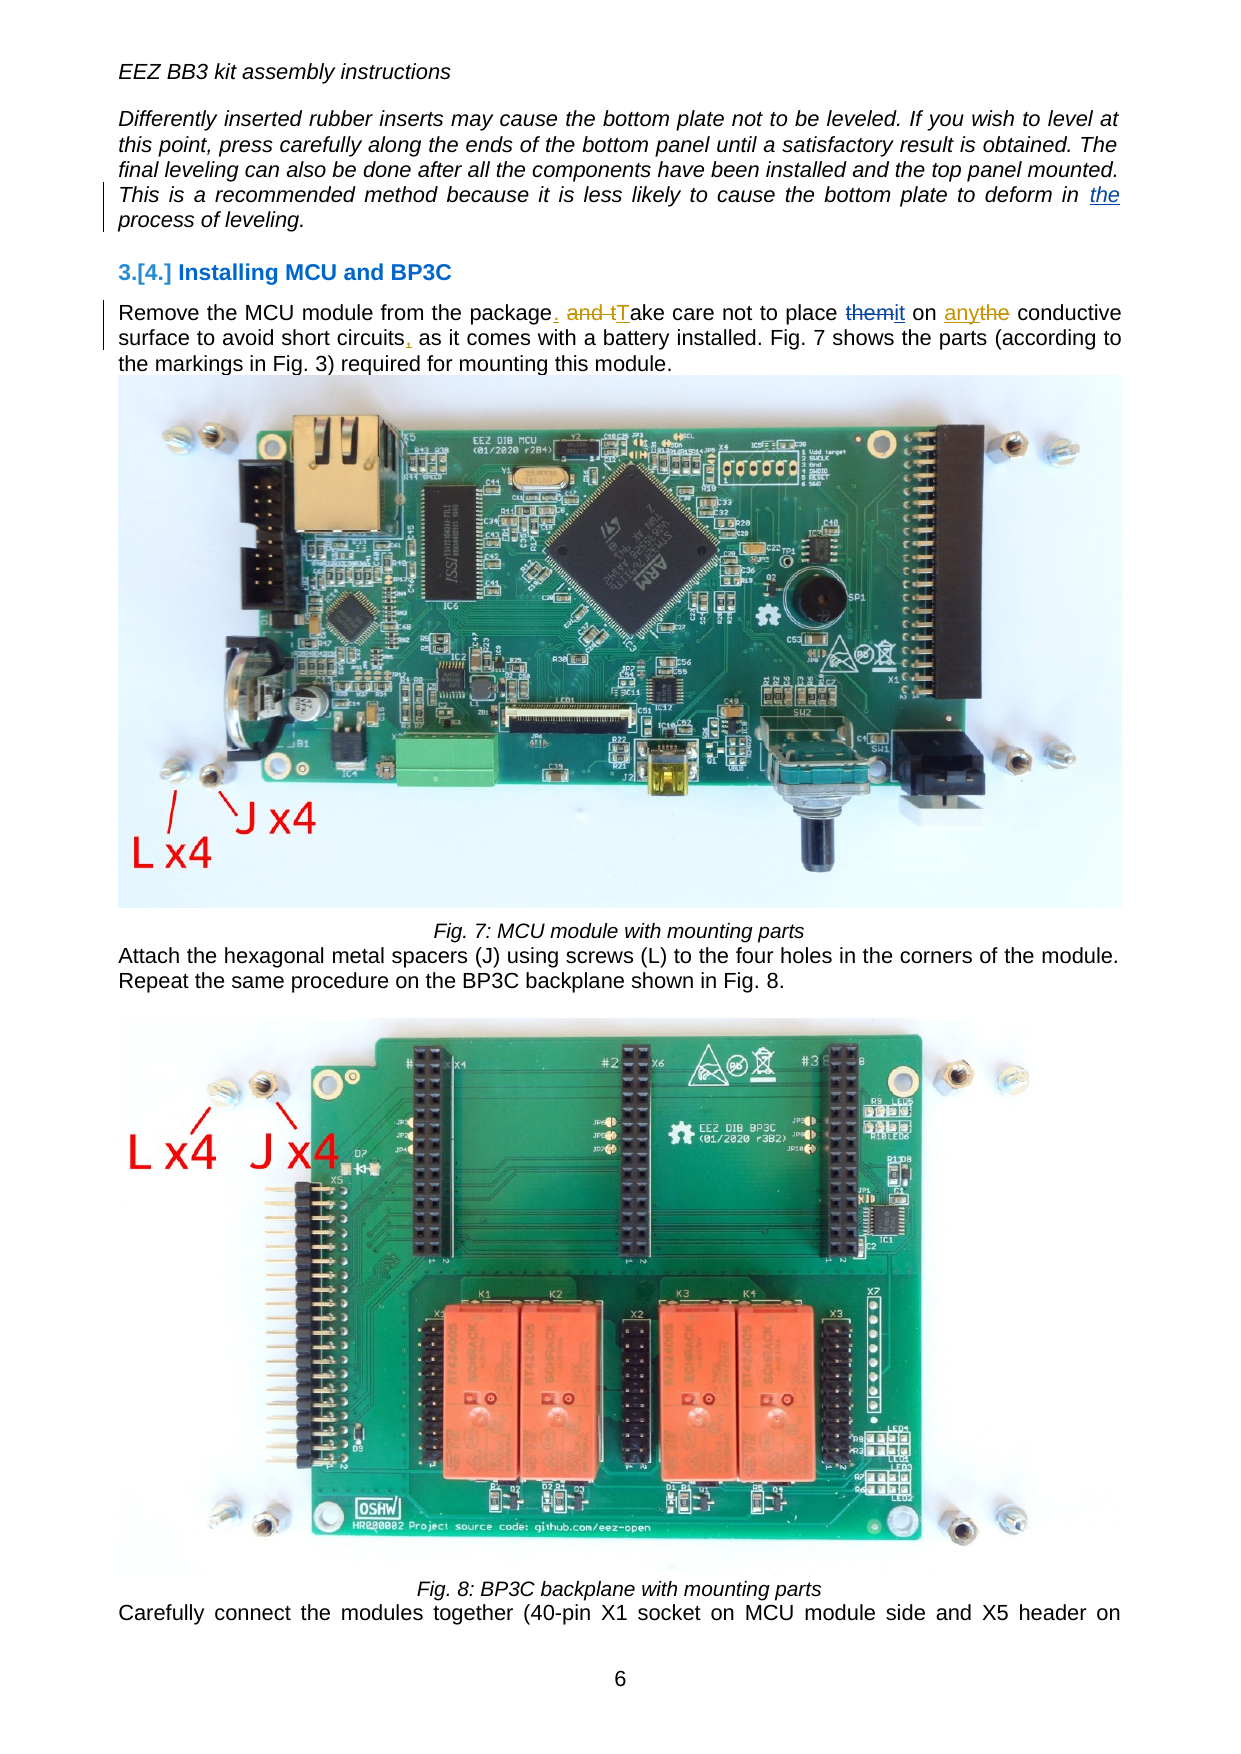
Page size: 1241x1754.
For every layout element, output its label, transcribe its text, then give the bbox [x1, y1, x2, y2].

picture [118, 375, 1123, 908]
picture [118, 1018, 1123, 1577]
subtitle Installing MCU and BP3C [118, 259, 1122, 285]
text Fig. 7: MCU module with mounting parts [118, 908, 1122, 943]
text Remove the MCU module from the package. Take care not to place it on any conductive surface to avoid short circuits, as it comes with a battery installed. Fig. 7 shows the parts (according to the markings in Fig. 3) required for mounting this module. [118, 300, 1122, 375]
text Differently inserted rubber inserts may cause the bottom plate not to be leveled. If you wish to level at this point, press carefully along the ends of the bottom panel until a satisfactory result is obtained. The final leveling can also be done after all the components have been installed and the top panel mounted. This is a recommended method because it is less likely to cause the bottom plate to deform in the process of leveling. [118, 106, 1122, 232]
text Fig. 8: BP3C backplane with mounting parts [118, 1577, 1122, 1600]
text Attach the hexagonal metal spacers (J) using screws (L) to the four holes in the corners of the module. Repeat the same procedure on the BP3C backplane shown in Fig. 8. [118, 943, 1122, 993]
text Carefully connect the modules together (40-pin X1 socket on MCU module side and X5 header on [118, 1600, 1122, 1626]
